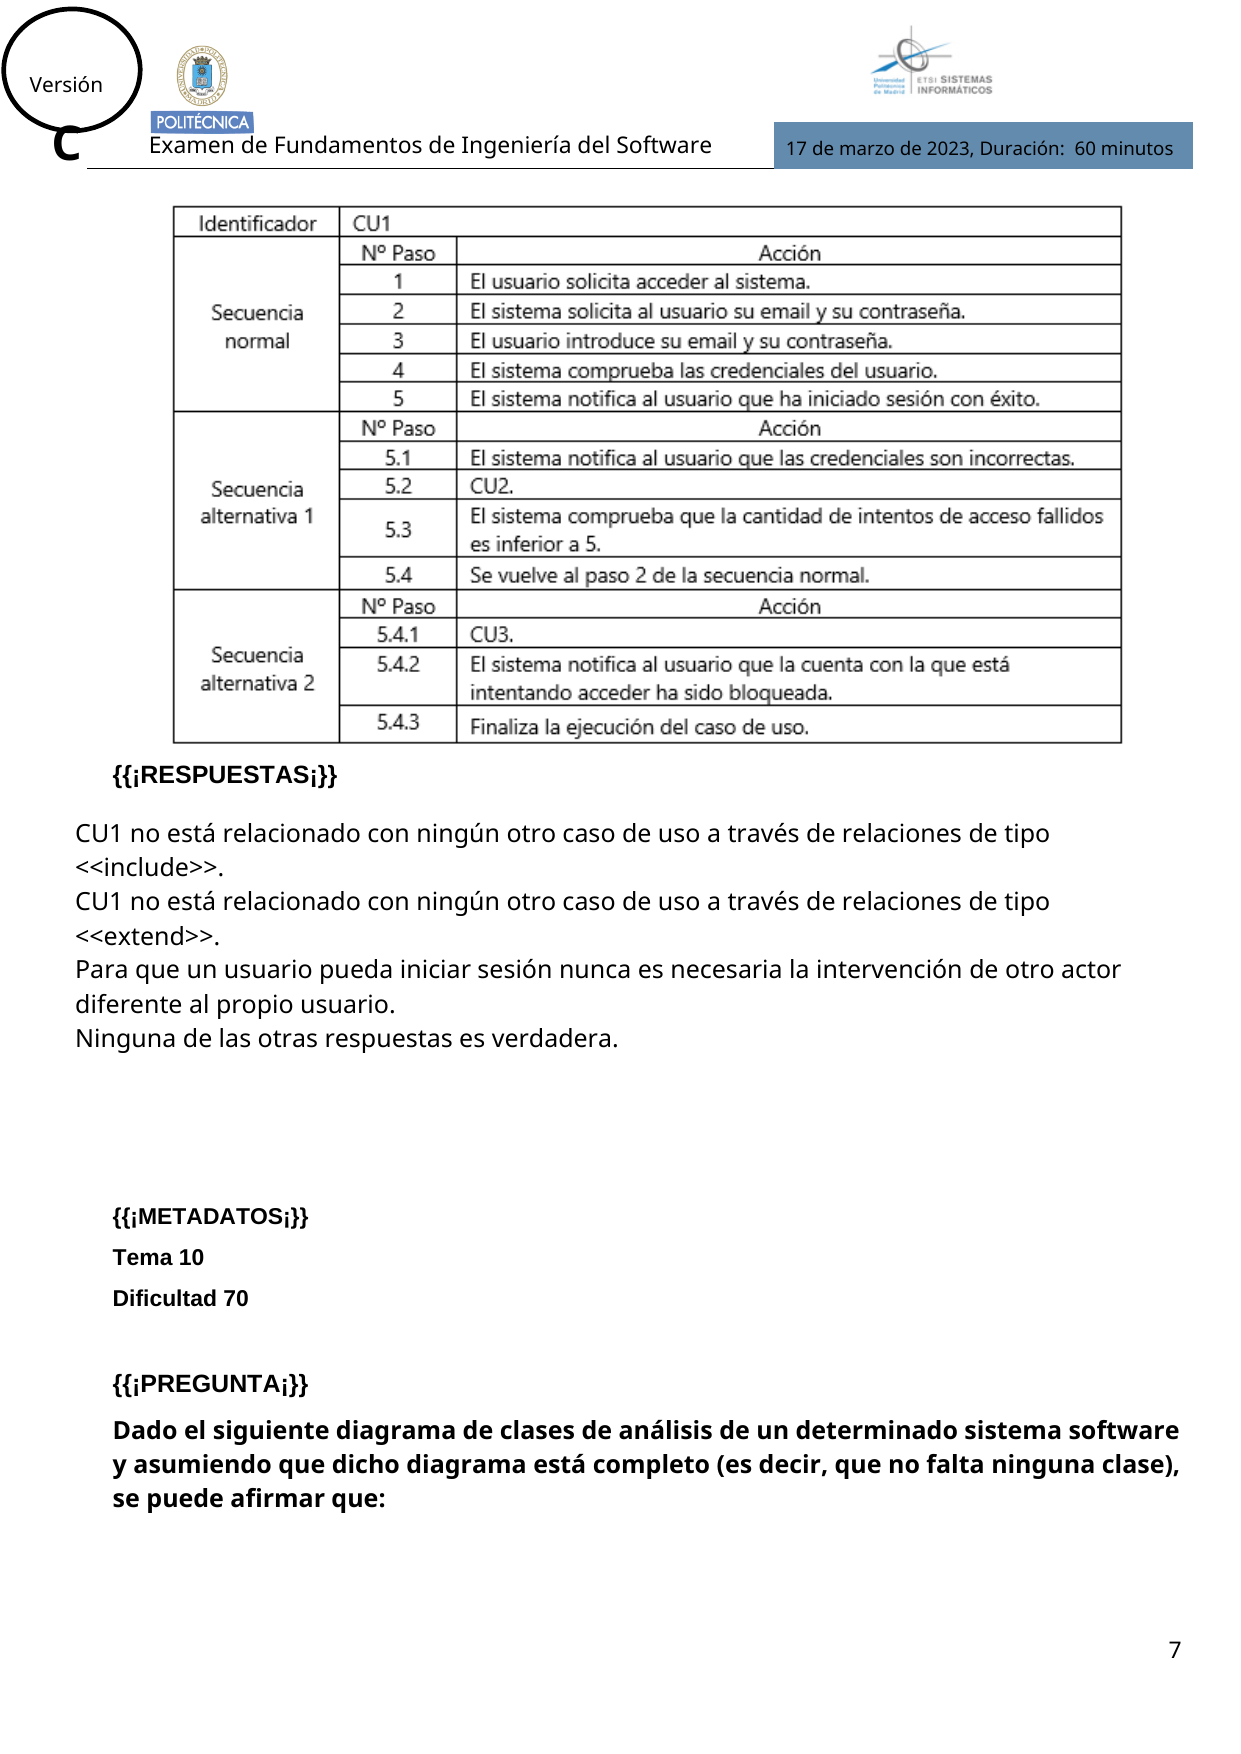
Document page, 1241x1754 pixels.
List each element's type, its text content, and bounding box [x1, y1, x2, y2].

text Dificultad 70 [112, 1285, 1181, 1311]
text Tema 10 [112, 1244, 1181, 1270]
text Para que un usuario pueda iniciar sesión nunca es necesaria la intervención de otro actor diferente al propio usuario. [75, 952, 1181, 1020]
text {{¡RESPUESTAS¡}} [112, 759, 1181, 788]
text Dado el siguiente diagrama de clases de análisis de un determinado sistema software y asumiendo que dicho diagrama está completo (es decir, que no falta ninguna clase), se puede afirmar que: [112, 1413, 1181, 1515]
text {{¡METADATOS¡}} [112, 1203, 1181, 1229]
text CU1 no está relacionado con ningún otro caso de uso a través de relaciones de tipo <<include>>. [75, 816, 1181, 884]
text CU1 no está relacionado con ningún otro caso de uso a través de relaciones de tipo <<extend>>. [75, 884, 1181, 952]
text Ninguna de las otras respuestas es verdadera. [75, 1020, 1181, 1054]
text {{¡PREGUNTA¡}} [112, 1369, 1181, 1398]
